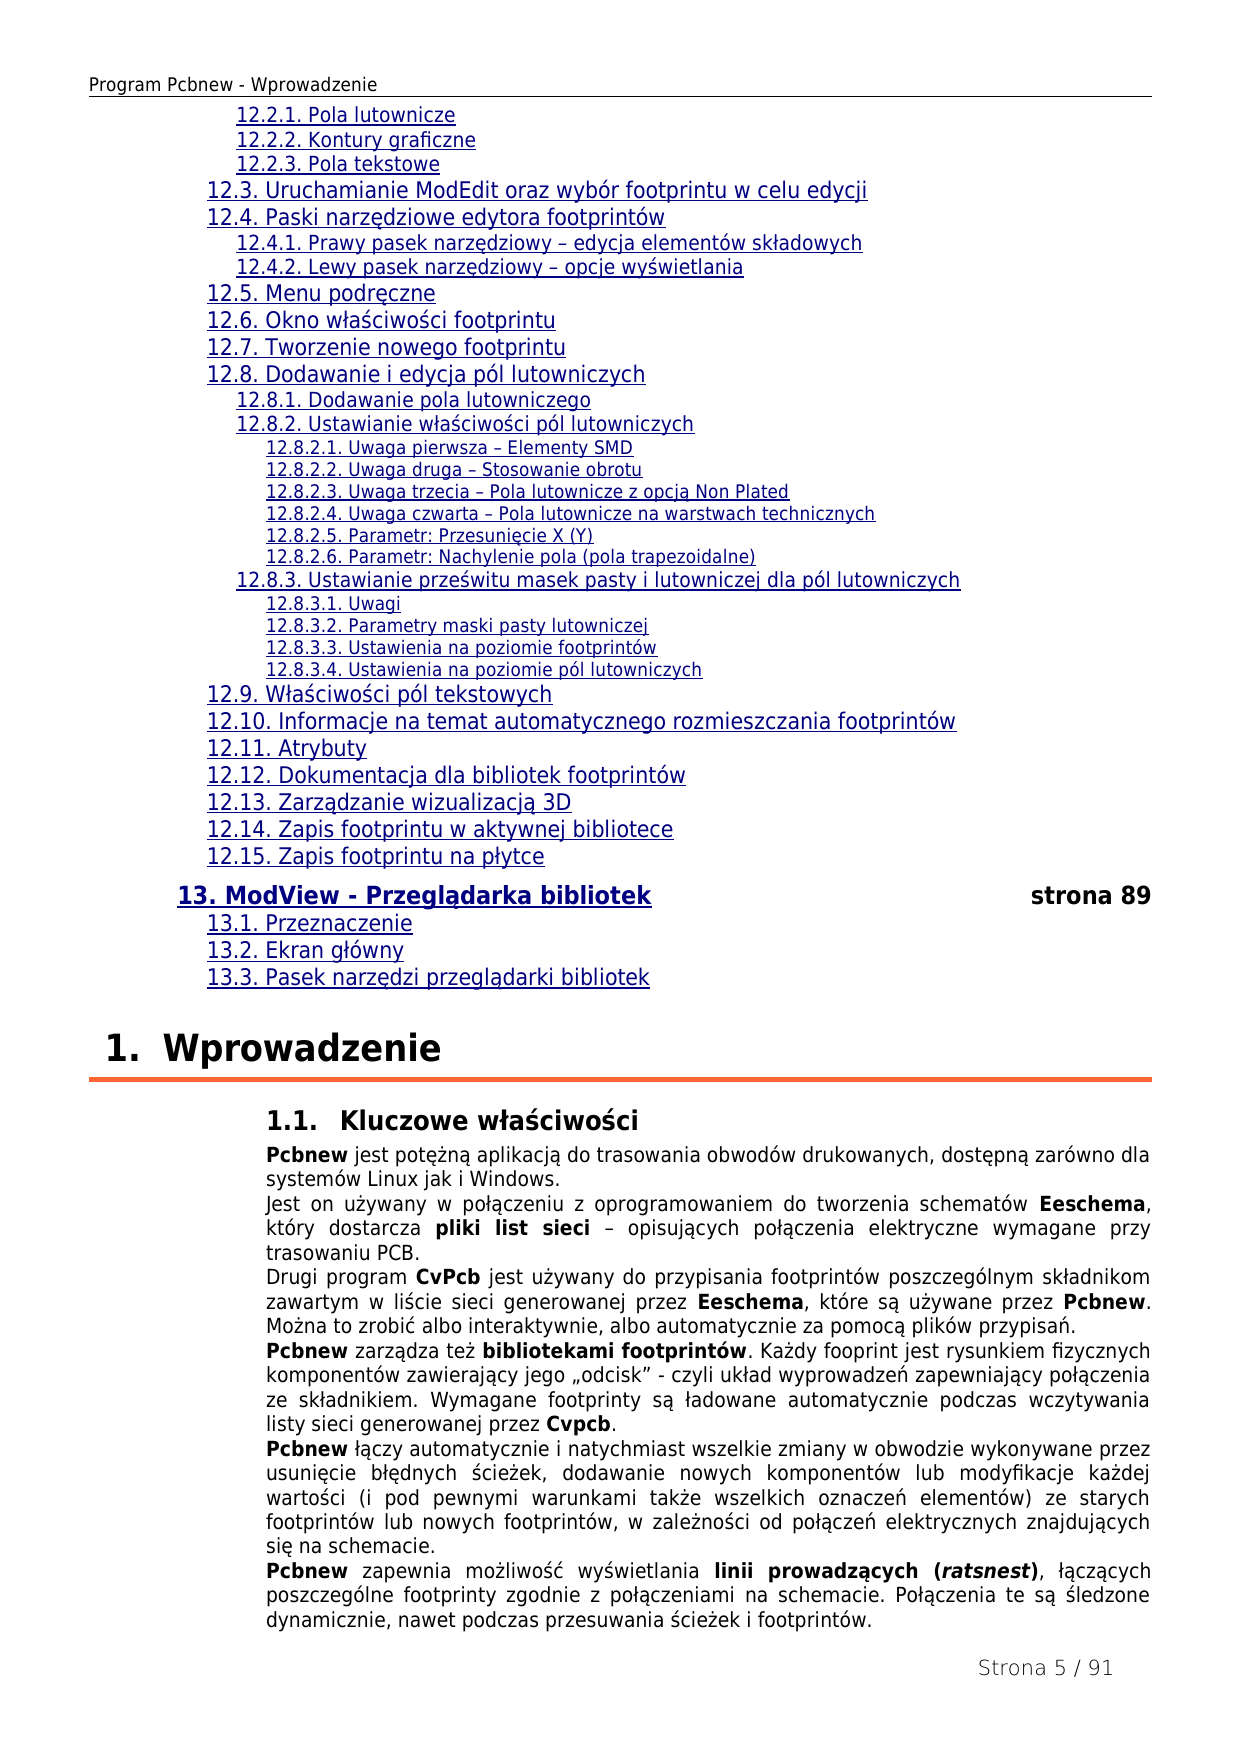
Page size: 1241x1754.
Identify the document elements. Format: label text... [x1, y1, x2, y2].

text 12.9. Właściwości pól tekstowych [207, 681, 1152, 708]
text 12.10. Informacje na temat automatycznego rozmieszczania footprintów [207, 708, 1152, 735]
text 12.4. Paski narzędziowe edytora footprintów [207, 204, 1152, 231]
subtitle Kluczowe właściwości [266, 1105, 1152, 1137]
text 12.7. Tworzenie nowego footprintu [207, 334, 1152, 361]
text 12.8.2.4. Uwaga czwarta – Pola lutownicze na warstwach technicznych [266, 502, 1152, 524]
text 13.1. Przeznaczenie [207, 910, 1152, 937]
text 13.3. Pasek narzędzi przeglądarki bibliotek [207, 964, 1152, 991]
text 12.5. Menu podręczne [207, 280, 1152, 307]
text 12.8.2.2. Uwaga druga – Stosowanie obrotu [266, 458, 1152, 481]
text 12.8.2.1. Uwaga pierwsza – Elementy SMD [266, 437, 1152, 458]
text 12.4.2. Lewy pasek narzędziowy – opcje wyświetlania [236, 255, 1152, 280]
subtitle Wprowadzenie [88, 1021, 1152, 1082]
text 12.8.2. Ustawianie właściwości pól lutowniczych [236, 412, 1152, 437]
text 12.8.3.3. Ustawienia na poziomie footprintów [266, 637, 1152, 659]
text 12.2.1. Pola lutownicze [236, 103, 1152, 128]
text 12.11. Atrybuty [207, 735, 1152, 762]
text 12.8.2.3. Uwaga trzecia – Pola lutownicze z opcją Non Plated [266, 481, 1152, 502]
text 12.2.2. Kontury graficzne [236, 128, 1152, 152]
text 12.8.3.1. Uwagi [266, 593, 1152, 615]
text 12.14. Zapis footprintu w aktywnej bibliotece [207, 816, 1152, 843]
text 12.12. Dokumentacja dla bibliotek footprintów [207, 762, 1152, 789]
text Pcbnew łączy automatycznie i natychmiast wszelkie zmiany w obwodzie wykonywane przez usunięcie błędnych ścieżek, dodawanie nowych komponentów lub modyfikacje każdej wartości (i pod pewnymi warunkami także wszelkich oznaczeń elementów) ze starych footprintów lub nowych footprintów, w zależności od połączeń elektrycznych znajdujących się na schemacie. [266, 1437, 1152, 1559]
text 12.8.2.6. Parametr: Nachylenie pola (pola trapezoidalne) [266, 546, 1152, 568]
text 12.3. Uruchamianie ModEdit oraz wybór footprintu w celu edycji [207, 177, 1152, 204]
text Drugi program CvPcb jest używany do przypisania footprintów poszczególnym składnikom zawartym w liście sieci generowanej przez Eeschema, które są używane przez Pcbnew. Można to zrobić albo interaktywnie, albo automatycznie za pomocą plików przypisań. [266, 1265, 1152, 1339]
text 12.2.3. Pola tekstowe [236, 152, 1152, 177]
text Pcbnew jest potężną aplikacją do trasowania obwodów drukowanych, dostępną zarówno dla systemów Linux jak i Windows. [266, 1143, 1152, 1192]
text 13.2. Ekran główny [207, 937, 1152, 964]
text 12.15. Zapis footprintu na płytce [207, 843, 1152, 870]
text 12.8.3. Ustawianie prześwitu masek pasty i lutowniczej dla pól lutowniczych [236, 568, 1152, 593]
text Pcbnew zarządza też bibliotekami footprintów. Każdy fooprint jest rysunkiem fizycznych komponentów zawierający jego „odcisk” - czyli układ wyprowadzeń zapewniający połączenia ze składnikiem. Wymagane footprinty są ładowane automatycznie podczas wczytywania listy sieci generowanej przez Cvpcb. [266, 1339, 1152, 1437]
text 12.8.1. Dodawanie pola lutowniczego [236, 388, 1152, 412]
text 12.8.3.2. Parametry maski pasty lutowniczej [266, 615, 1152, 637]
text 12.8.3.4. Ustawienia na poziomie pól lutowniczych [266, 659, 1152, 681]
text 12.8. Dodawanie i edycja pól lutowniczych [207, 361, 1152, 388]
text 12.13. Zarządzanie wizualizacją 3D [207, 789, 1152, 816]
text 12.8.2.5. Parametr: Przesunięcie X (Y) [266, 524, 1152, 546]
text Pcbnew zapewnia możliwość wyświetlania linii prowadzących (ratsnest), łączących poszczególne footprinty zgodnie z połączeniami na schemacie. Połączenia te są śledzone dynamicznie, nawet podczas przesuwania ścieżek i footprintów. [266, 1559, 1152, 1632]
text Jest on używany w połączeniu z oprogramowaniem do tworzenia schematów Eeschema, który dostarcza pliki list sieci – opisujących połączenia elektryczne wymagane przy trasowaniu PCB. [266, 1192, 1152, 1265]
text 12.6. Okno właściwości footprintu [207, 307, 1152, 334]
text 13. ModView - Przeglądarka bibliotek strona 89 [177, 881, 1152, 910]
text 12.4.1. Prawy pasek narzędziowy – edycja elementów składowych [236, 231, 1152, 255]
